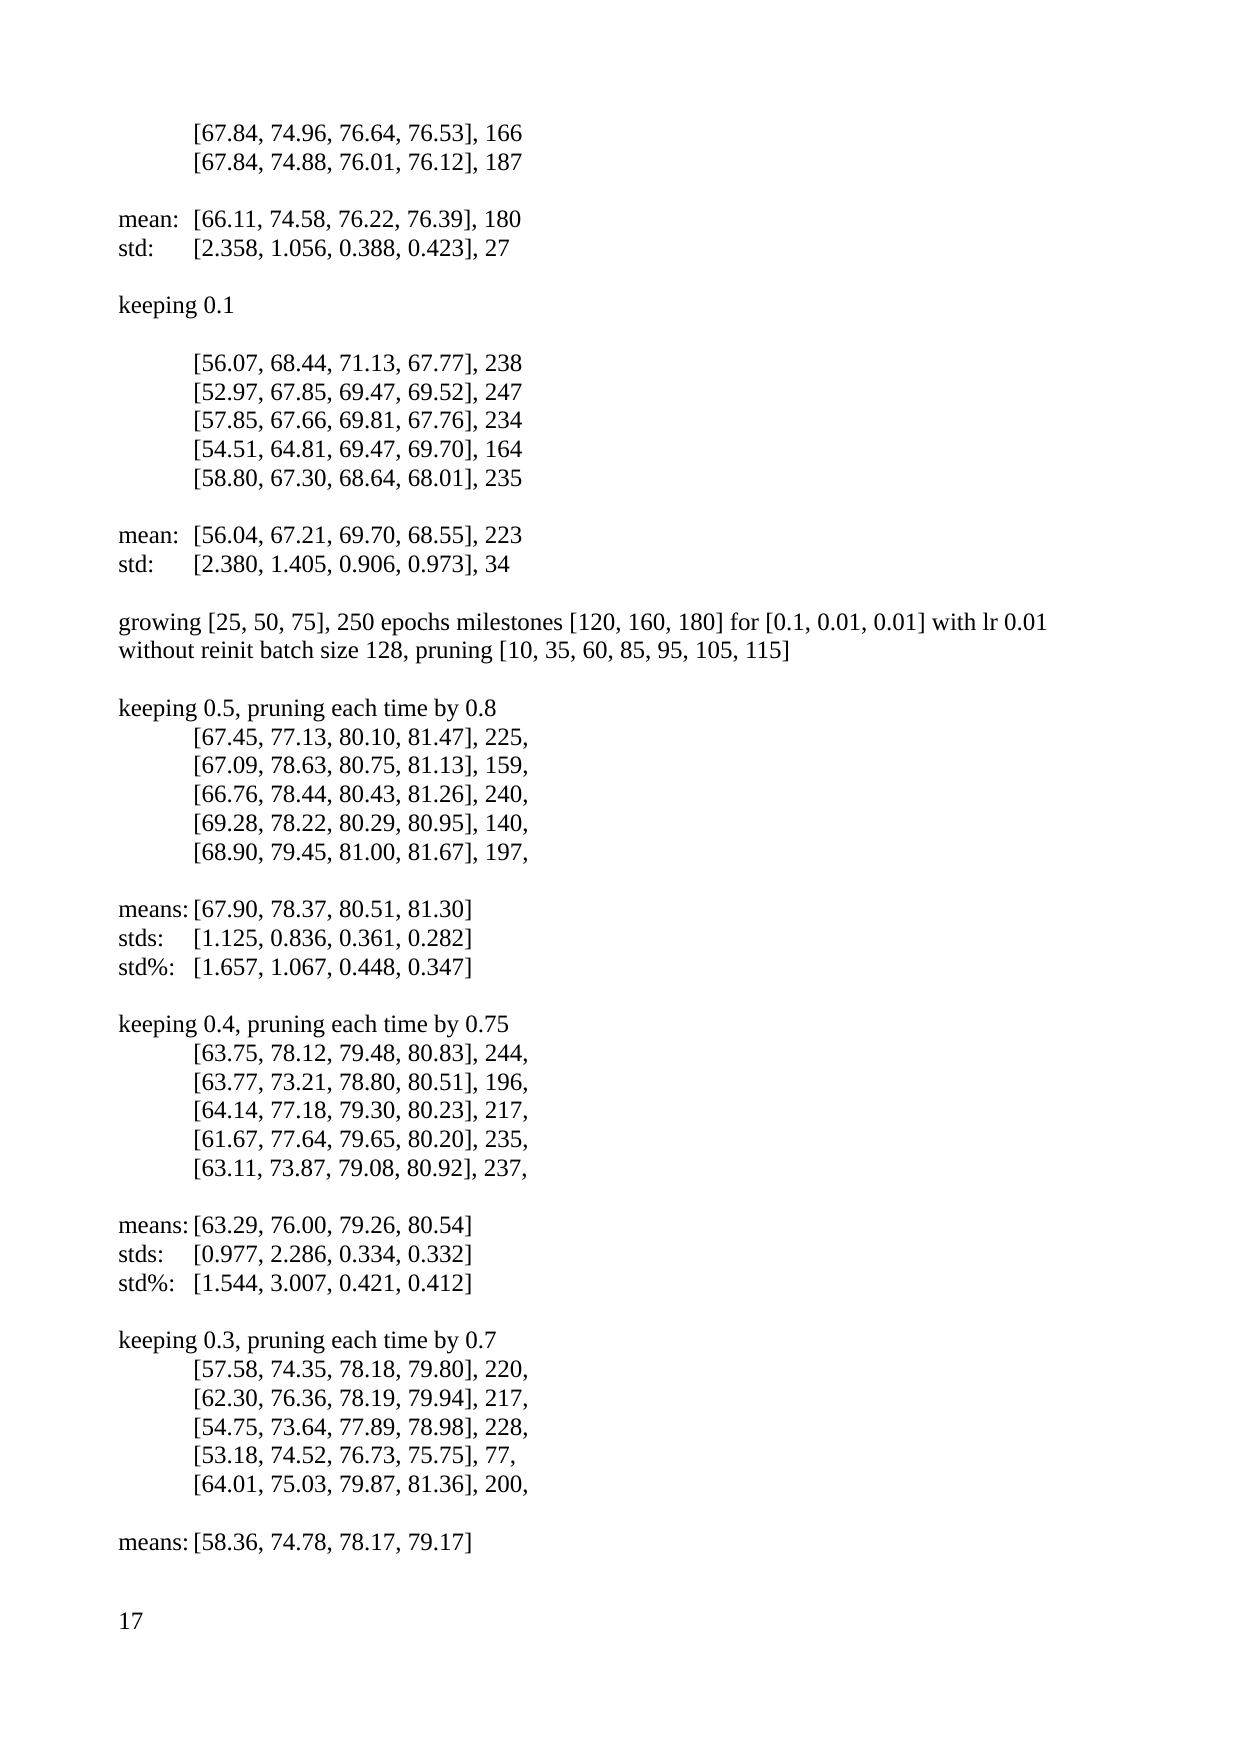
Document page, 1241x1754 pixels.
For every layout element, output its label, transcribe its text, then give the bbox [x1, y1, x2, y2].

text means: [67.90, 78.37, 80.51, 81.30] [118, 894, 1122, 923]
text [54.75, 73.64, 77.89, 78.98], 228, [118, 1412, 1122, 1441]
text means: [58.36, 74.78, 78.17, 79.17] [118, 1527, 1122, 1556]
text keeping 0.1 [118, 291, 1122, 319]
text mean: [66.11, 74.58, 76.22, 76.39], 180 [118, 204, 1122, 233]
text mean: [56.04, 67.21, 69.70, 68.55], 223 [118, 521, 1122, 549]
text [56.07, 68.44, 71.13, 67.77], 238 [118, 348, 1122, 377]
text std%: [1.657, 1.067, 0.448, 0.347] [118, 952, 1122, 981]
text stds: [1.125, 0.836, 0.361, 0.282] [118, 923, 1122, 952]
text [67.84, 74.88, 76.01, 76.12], 187 [118, 147, 1122, 176]
text [63.75, 78.12, 79.48, 80.83], 244, [118, 1038, 1122, 1067]
text [61.67, 77.64, 79.65, 80.20], 235, [118, 1124, 1122, 1153]
text [67.45, 77.13, 80.10, 81.47], 225, [118, 722, 1122, 751]
text std: [2.358, 1.056, 0.388, 0.423], 27 [118, 233, 1122, 262]
text [67.84, 74.96, 76.64, 76.53], 166 [118, 118, 1122, 147]
text [54.51, 64.81, 69.47, 69.70], 164 [118, 434, 1122, 463]
text std: [2.380, 1.405, 0.906, 0.973], 34 [118, 549, 1122, 578]
text [63.77, 73.21, 78.80, 80.51], 196, [118, 1067, 1122, 1096]
text [69.28, 78.22, 80.29, 80.95], 140, [118, 808, 1122, 837]
text growing [25, 50, 75], 250 epochs milestones [120, 160, 180] for [0.1, 0.01, 0.01] with lr 0.01 without reinit batch size 128, pruning [10, 35, 60, 85, 95, 105, 115] [118, 607, 1122, 664]
text stds: [0.977, 2.286, 0.334, 0.332] [118, 1239, 1122, 1268]
text [64.01, 75.03, 79.87, 81.36], 200, [118, 1469, 1122, 1498]
text keeping 0.5, pruning each time by 0.8 [118, 693, 1122, 722]
text [63.11, 73.87, 79.08, 80.92], 237, [118, 1153, 1122, 1182]
text keeping 0.3, pruning each time by 0.7 [118, 1326, 1122, 1354]
text [53.18, 74.52, 76.73, 75.75], 77, [118, 1441, 1122, 1469]
text [64.14, 77.18, 79.30, 80.23], 217, [118, 1096, 1122, 1124]
text [52.97, 67.85, 69.47, 69.52], 247 [118, 377, 1122, 406]
text means: [63.29, 76.00, 79.26, 80.54] [118, 1211, 1122, 1239]
text [58.80, 67.30, 68.64, 68.01], 235 [118, 463, 1122, 492]
text [67.09, 78.63, 80.75, 81.13], 159, [118, 751, 1122, 779]
text [57.58, 74.35, 78.18, 79.80], 220, [118, 1354, 1122, 1383]
text std%: [1.544, 3.007, 0.421, 0.412] [118, 1268, 1122, 1297]
text [66.76, 78.44, 80.43, 81.26], 240, [118, 779, 1122, 808]
text [57.85, 67.66, 69.81, 67.76], 234 [118, 406, 1122, 434]
text keeping 0.4, pruning each time by 0.75 [118, 1009, 1122, 1038]
text [68.90, 79.45, 81.00, 81.67], 197, [118, 837, 1122, 866]
text [62.30, 76.36, 78.19, 79.94], 217, [118, 1383, 1122, 1412]
